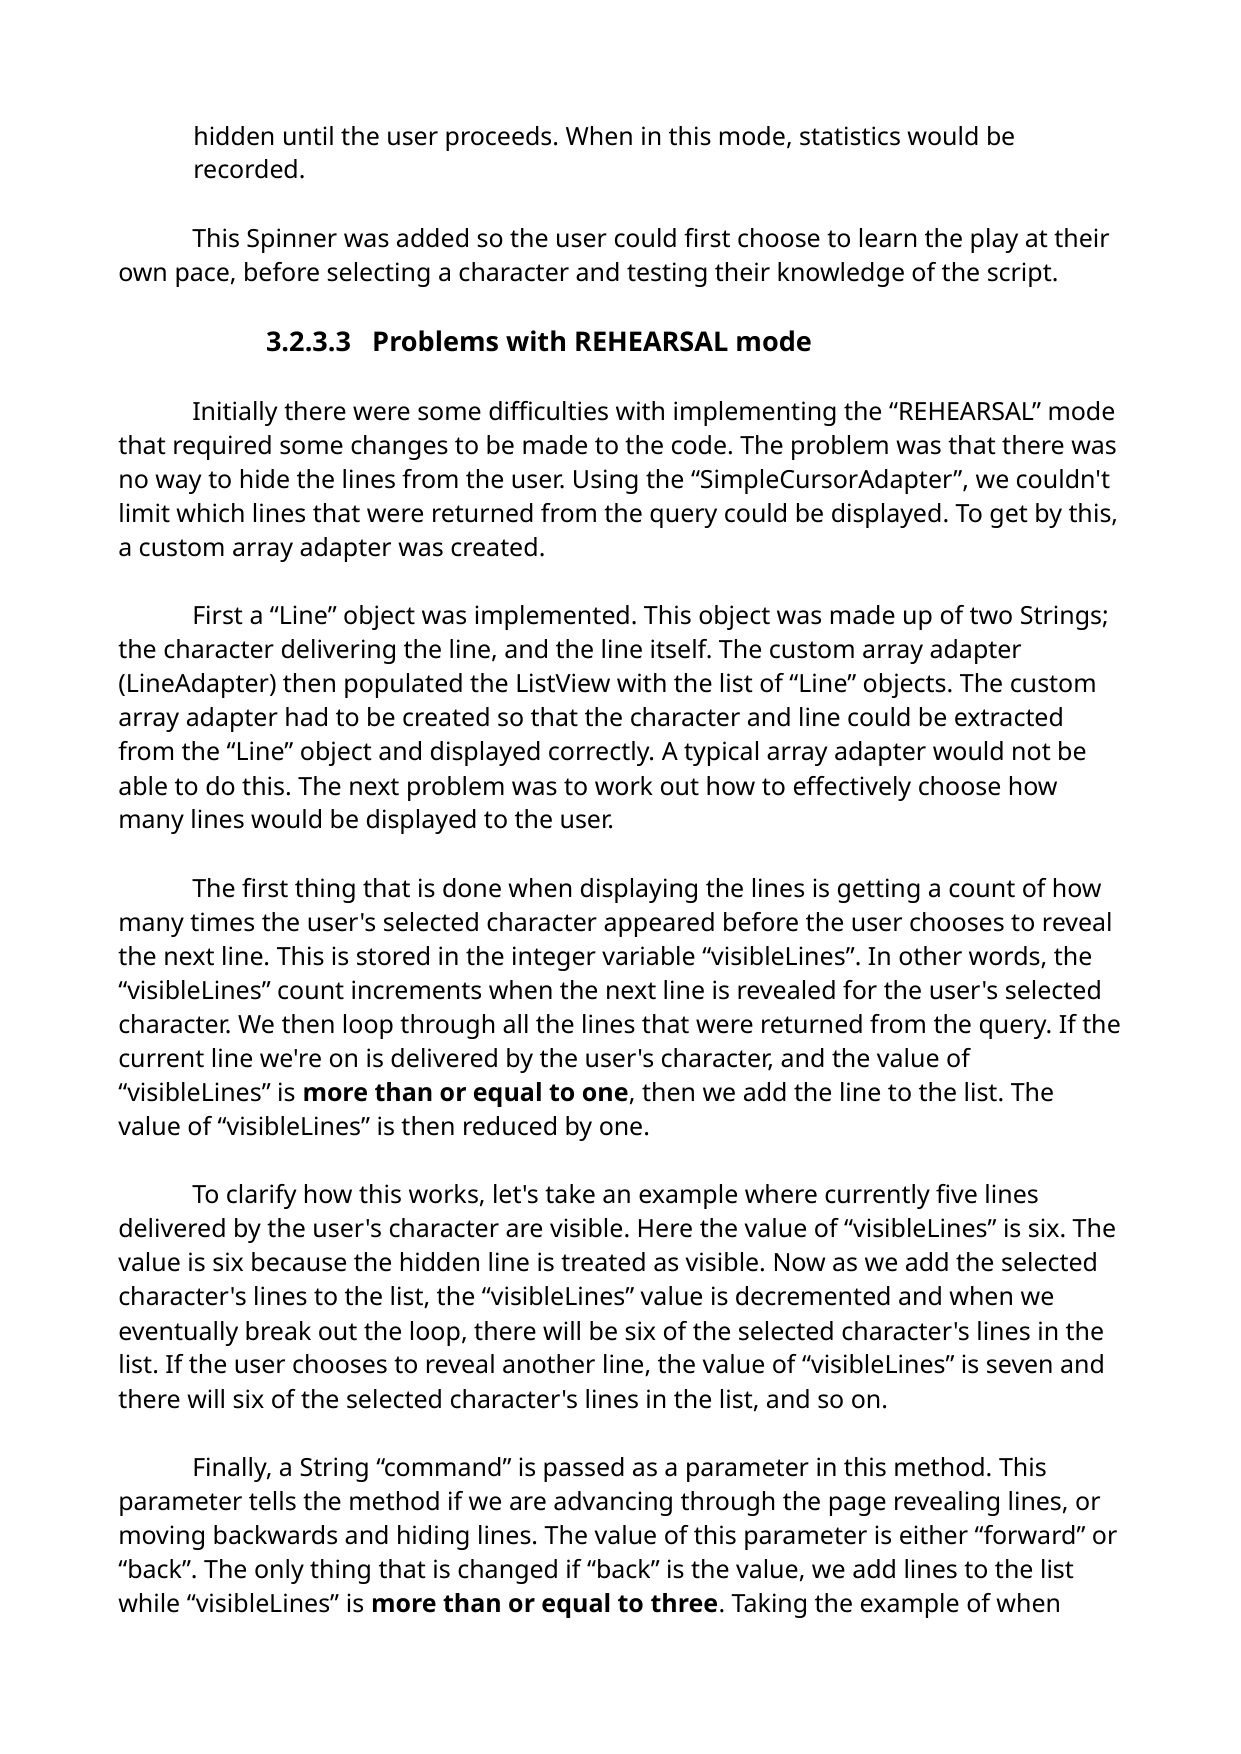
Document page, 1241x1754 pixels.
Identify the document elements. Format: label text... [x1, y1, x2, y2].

text Finally, a String “command” is passed as a parameter in this method. This parameter tells the method if we are advancing through the page revealing lines, or moving backwards and hiding lines. The value of this parameter is either “forward” or “back”. The only thing that is changed if “back” is the value, we add lines to the list while “visibleLines” is more than or equal to three. Taking the example of when [118, 1449, 1122, 1620]
text This Spinner was added so the user could first choose to learn the play at their own pace, before selecting a character and testing their knowledge of the script. [118, 220, 1122, 288]
text To clarify how this works, let's take an example where currently five lines delivered by the user's character are visible. Here the value of “visibleLines” is six. The value is six because the hidden line is treated as visible. Now as we add the selected character's lines to the list, the “visibleLines” value is decremented and when we eventually break out the loop, there will be six of the selected character's lines in the list. If the user chooses to reveal another line, the value of “visibleLines” is seven and there will six of the selected character's lines in the list, and so on. [118, 1177, 1122, 1415]
text Initially there were some difficulties with implementing the “REHEARSAL” mode that required some changes to be made to the code. The problem was that there was no way to hide the lines from the user. Using the “SimpleCursorAdapter”, we couldn't limit which lines that were returned from the query could be displayed. To get by this, a custom array adapter was created. [118, 393, 1122, 564]
text The first thing that is done when displaying the lines is getting a count of how many times the user's selected character appeared before the user chooses to reveal the next line. This is stored in the integer variable “visibleLines”. In other words, the “visibleLines” count increments when the next line is revealed for the user's selected character. We then loop through all the lines that were returned from the query. If the current line we're on is delivered by the user's character, and the value of “visibleLines” is more than or equal to one, then we add the line to the list. The value of “visibleLines” is then reduced by one. [118, 870, 1122, 1143]
list hidden until the user proceeds. When in this mode, statistics would be recorded. [156, 118, 1122, 186]
text 3.2.3.3 Problems with REHEARSAL mode [118, 322, 1122, 359]
text First a “Line” object was implemented. This object was made up of two Strings; the character delivering the line, and the line itself. The custom array adapter (LineAdapter) then populated the ListView with the list of “Line” objects. The custom array adapter had to be created so that the character and line could be extracted from the “Line” object and displayed correctly. A typical array adapter would not be able to do this. The next problem was to work out how to effectively choose how many lines would be displayed to the user. [118, 598, 1122, 836]
